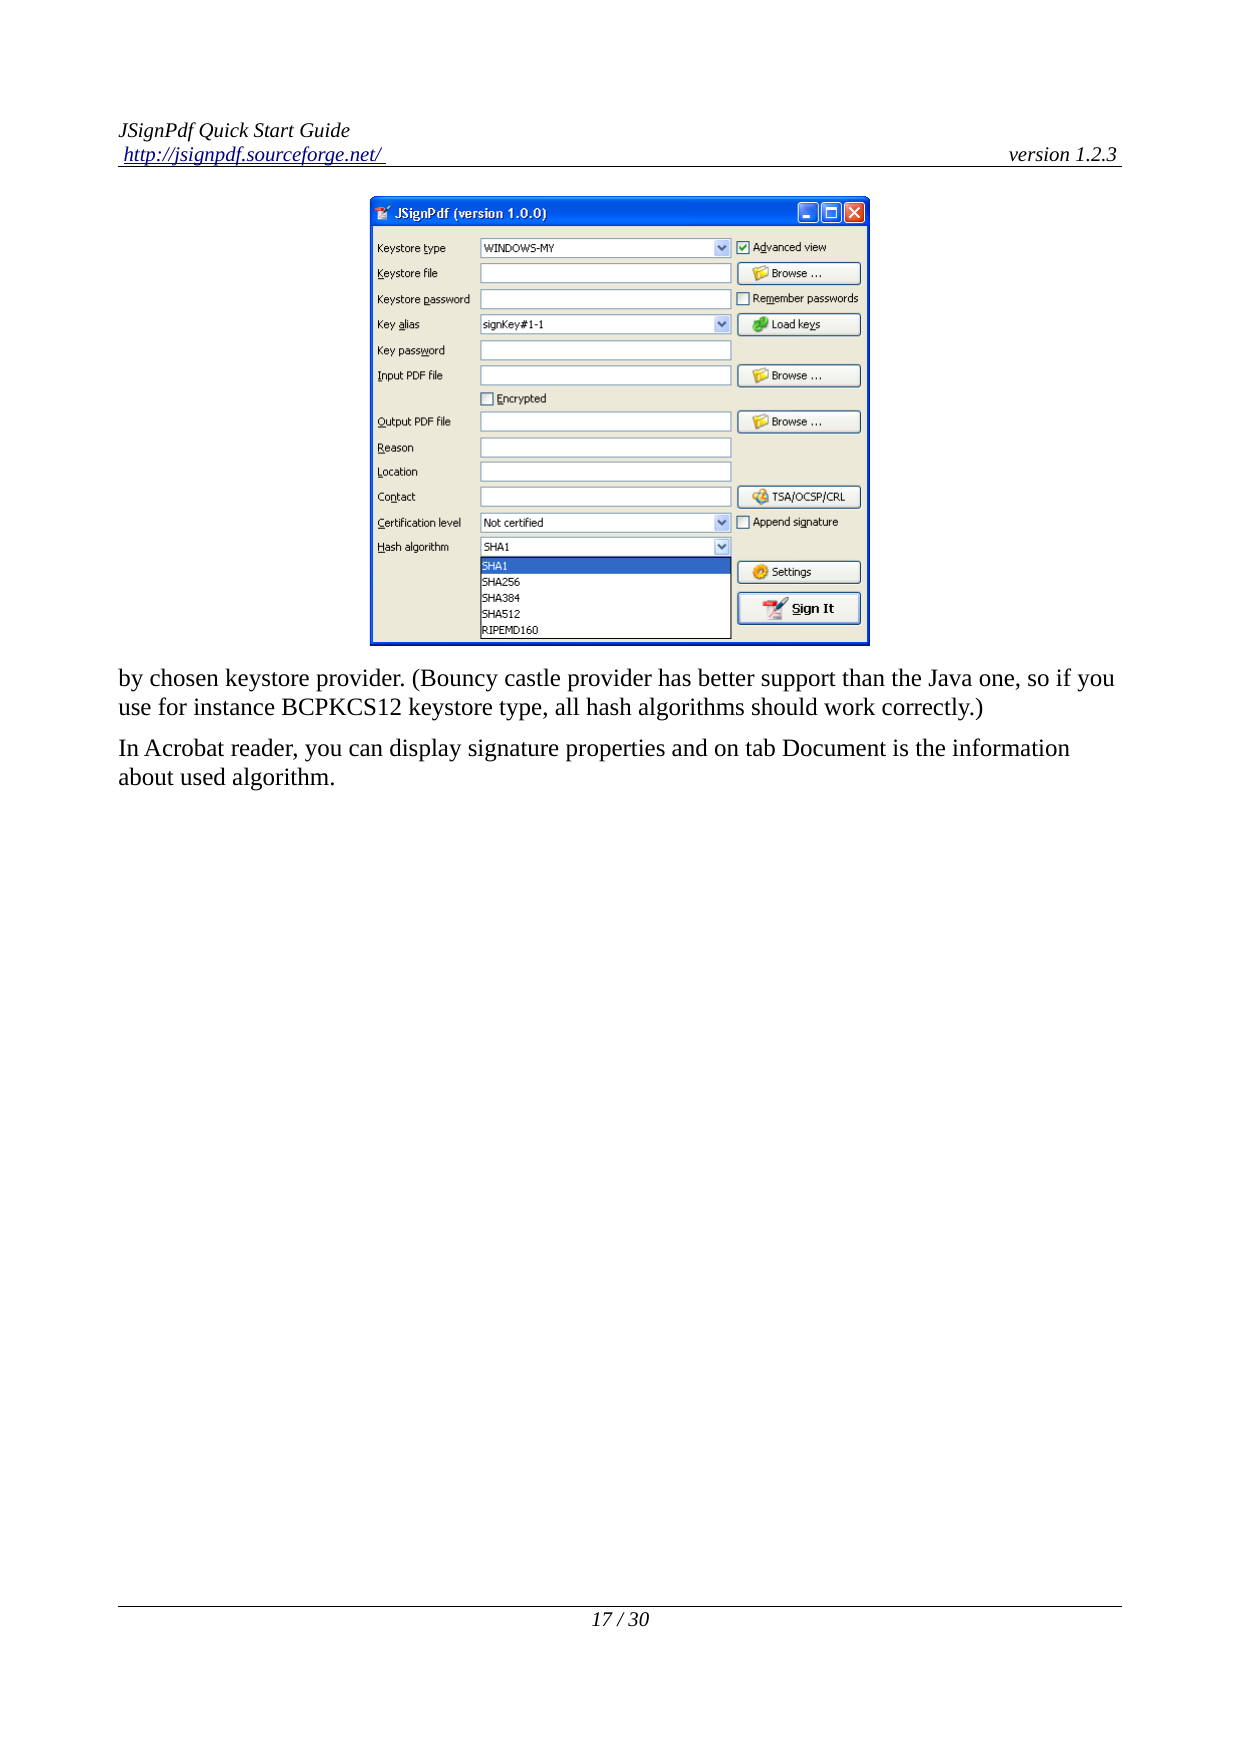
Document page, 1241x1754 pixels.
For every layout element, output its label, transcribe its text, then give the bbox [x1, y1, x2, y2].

text by chosen keystore provider. (Bouncy castle provider has better support than the Java one, so if you use for instance BCPKCS12 keystore type, all hash algorithms should work correctly.) [118, 646, 1122, 721]
text In Acrobat reader, you can display signature properties and on tab Document is the information about used algorithm. [118, 733, 1122, 791]
picture [369, 196, 870, 646]
